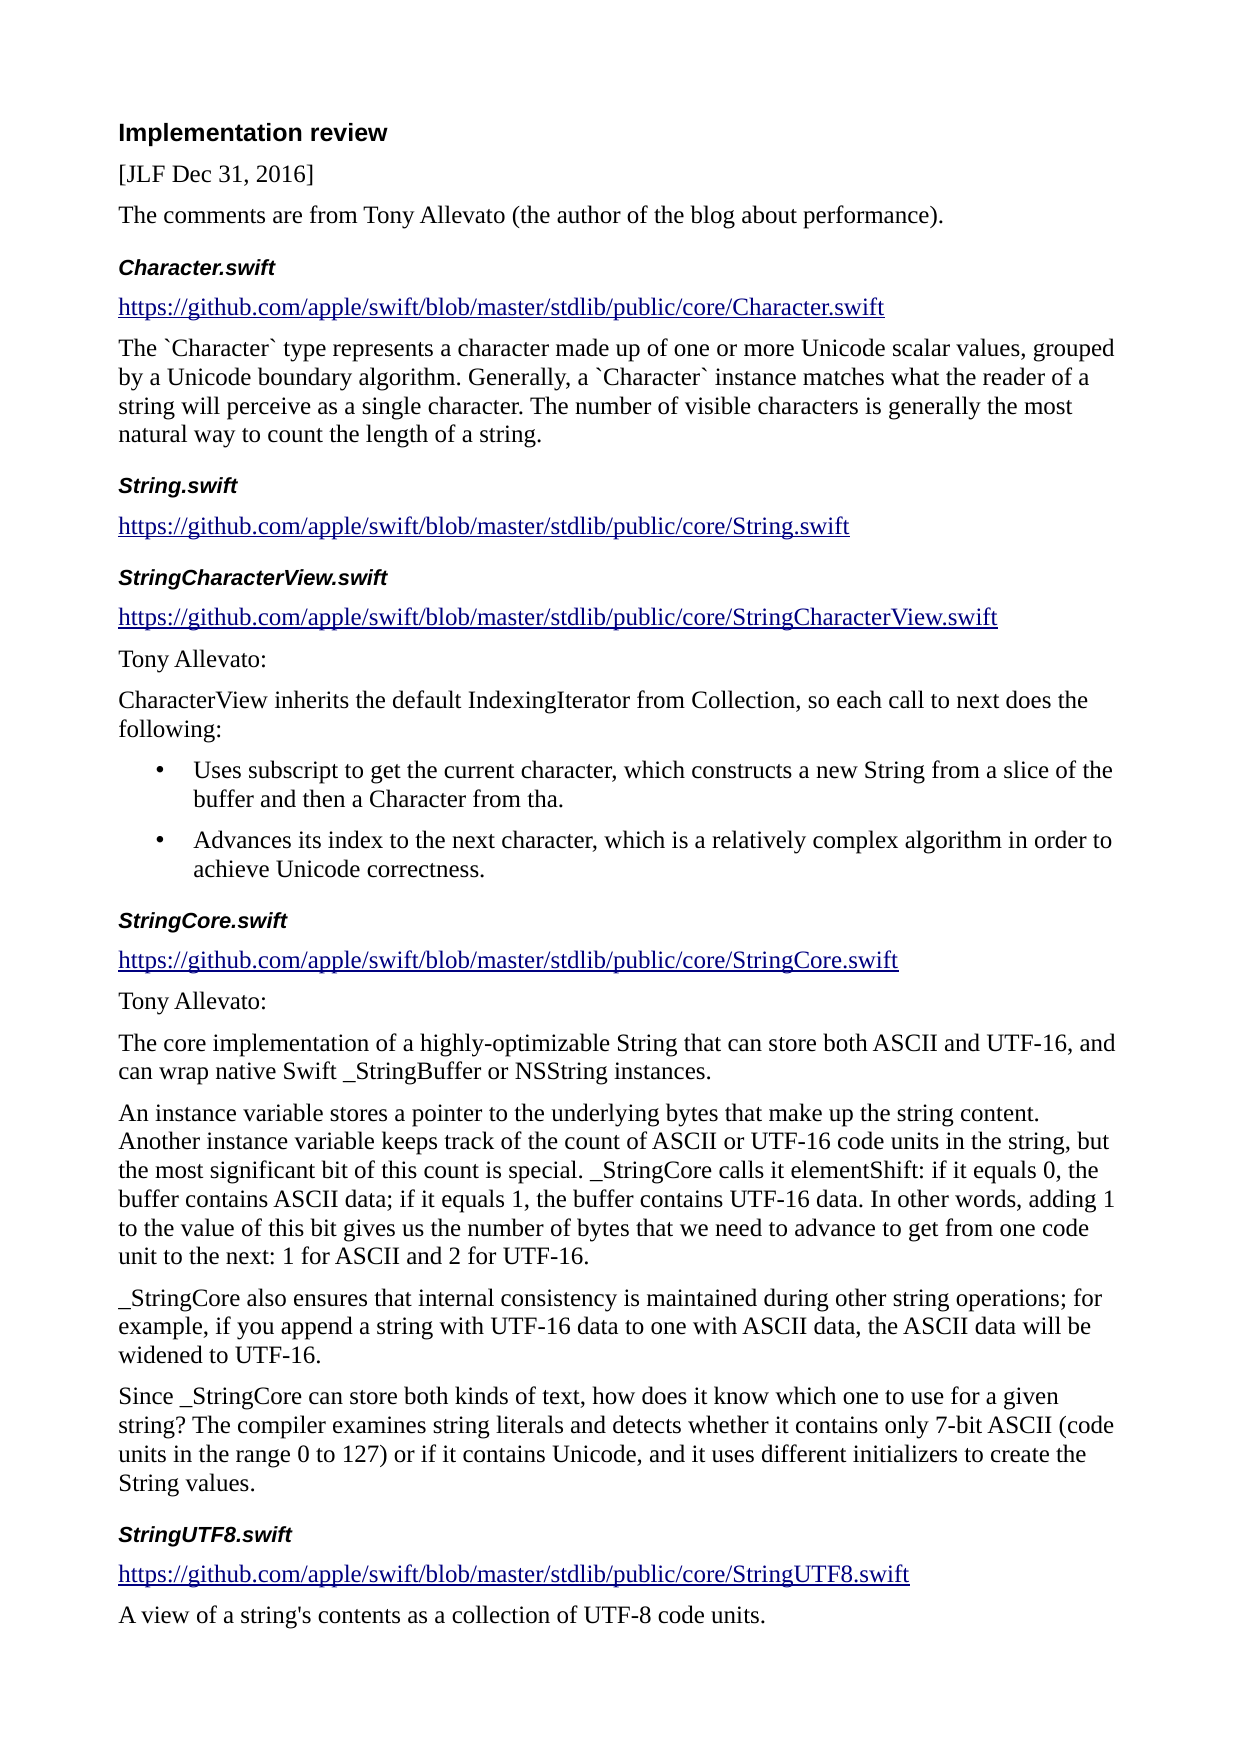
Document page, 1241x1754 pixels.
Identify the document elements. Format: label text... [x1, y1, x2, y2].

text CharacterView inherits the default IndexingIterator from Collection, so each call to next does the following: [118, 685, 1122, 742]
text _StringCore also ensures that internal consistency is maintained during other string operations; for example, if you append a string with UTF-16 data to one with ASCII data, the ASCII data will be widened to UTF-16. [118, 1283, 1122, 1369]
text https://github.com/apple/swift/blob/master/stdlib/public/core/Character.swift [118, 292, 1122, 321]
text https://github.com/apple/swift/blob/master/stdlib/public/core/StringCharacterView.swift [118, 602, 1122, 631]
text Tony Allevato: [118, 644, 1122, 672]
subtitle StringUTF8.swift [118, 1521, 1122, 1547]
subtitle Character.swift [118, 254, 1122, 279]
text Since _StringCore can store both kinds of text, how does it know which one to use for a given string? The compiler examines string literals and detects whether it contains only 7-bit ASCII (code units in the range 0 to 127) or if it contains Unicode, and it uses different initializers to create the String values. [118, 1381, 1122, 1496]
list Uses subscript to get the current character, which constructs a new String from a slice of the buffer and then a Character from tha. [156, 755, 1122, 812]
text https://github.com/apple/swift/blob/master/stdlib/public/core/StringUTF8.swift [118, 1559, 1122, 1588]
text [JLF Dec 31, 2016] [118, 159, 1122, 188]
text Tony Allevato: [118, 986, 1122, 1015]
subtitle String.swift [118, 473, 1122, 498]
text The comments are from Tony Allevato (the author of the blog about performance). [118, 201, 1122, 229]
list Advances its index to the next character, which is a relatively complex algorithm in order to achieve Unicode correctness. [156, 825, 1122, 882]
text https://github.com/apple/swift/blob/master/stdlib/public/core/StringCore.swift [118, 945, 1122, 974]
text https://github.com/apple/swift/blob/master/stdlib/public/core/String.swift [118, 511, 1122, 540]
subtitle Implementation review [118, 118, 1122, 147]
text The `Character` type represents a character made up of one or more Unicode scalar values, grouped by a Unicode boundary algorithm. Generally, a `Character` instance matches what the reader of a string will perceive as a single character. The number of visible characters is generally the most natural way to count the length of a string. [118, 333, 1122, 448]
text A view of a string's contents as a collection of UTF-8 code units. [118, 1600, 1122, 1629]
text The core implementation of a highly-optimizable String that can store both ASCII and UTF-16, and can wrap native Swift _StringBuffer or NSString instances. [118, 1028, 1122, 1085]
text An instance variable stores a pointer to the underlying bytes that make up the string content. Another instance variable keeps track of the count of ASCII or UTF-16 code units in the string, but the most significant bit of this count is special. _StringCore calls it elementShift: if it equals 0, the buffer contains ASCII data; if it equals 1, the buffer contains UTF-16 data. In other words, adding 1 to the value of this bit gives us the number of bytes that we need to advance to get from one code unit to the next: 1 for ASCII and 2 for UTF-16. [118, 1098, 1122, 1270]
subtitle StringCore.swift [118, 907, 1122, 933]
subtitle StringCharacterView.swift [118, 565, 1122, 590]
